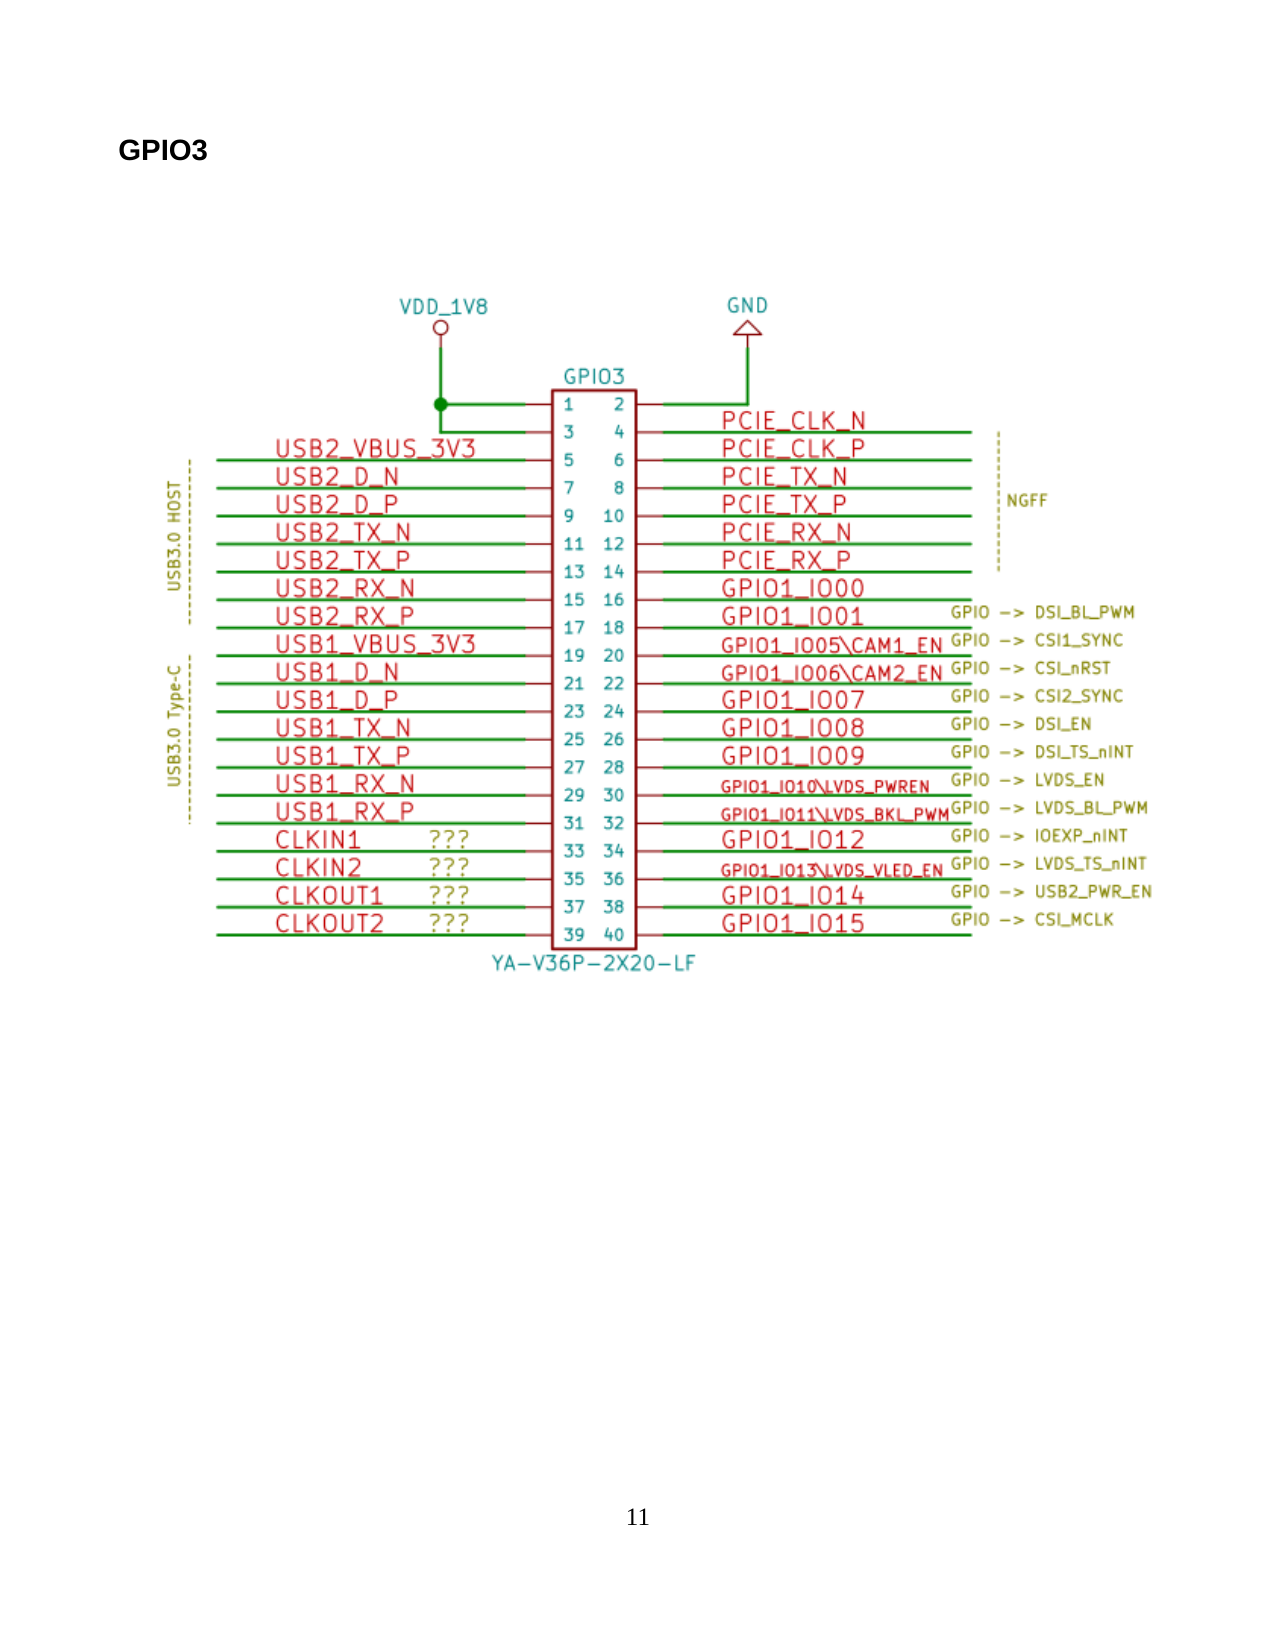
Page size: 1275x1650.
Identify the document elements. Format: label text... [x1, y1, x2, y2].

subtitle GPIO3 [118, 133, 1157, 166]
picture [136, 247, 1175, 999]
